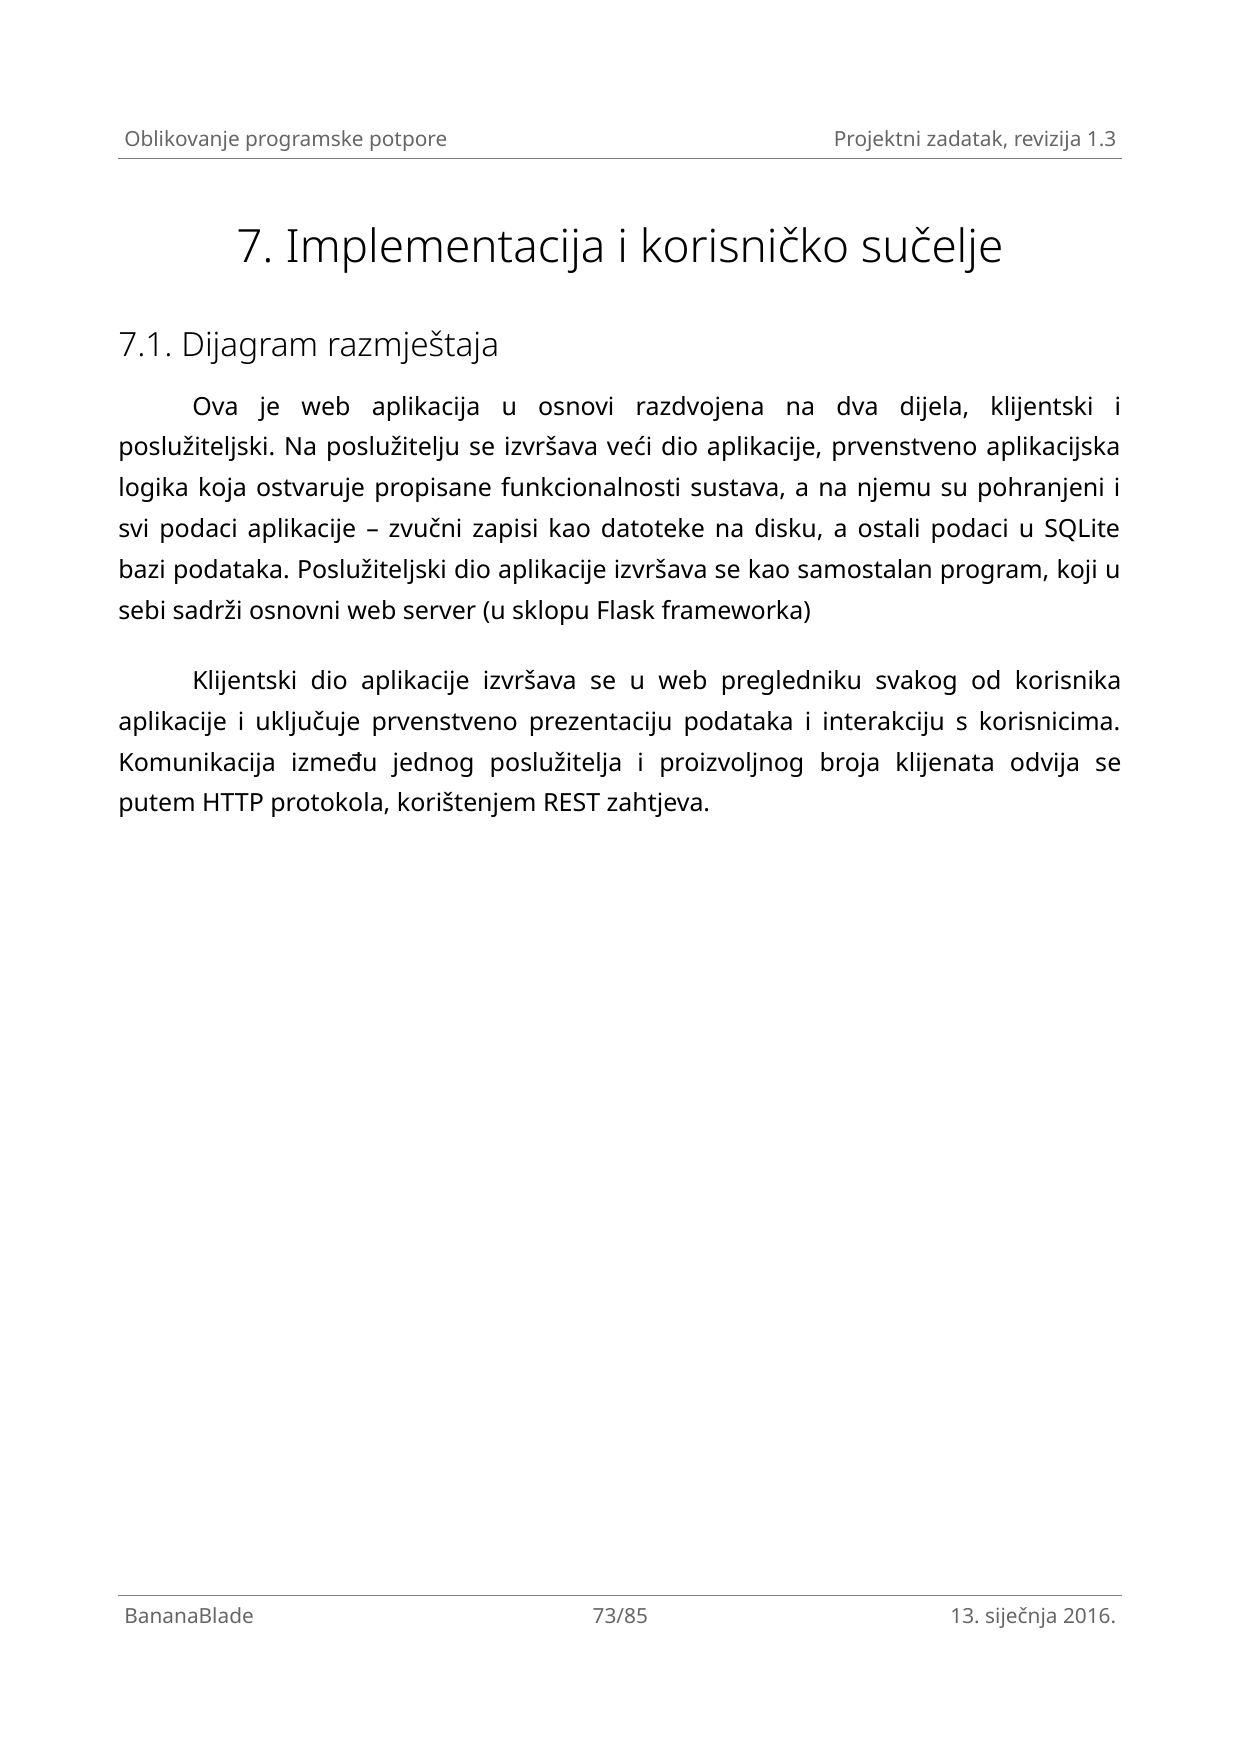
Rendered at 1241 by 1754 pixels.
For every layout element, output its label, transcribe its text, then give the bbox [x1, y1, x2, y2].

text Ova je web aplikacija u osnovi razdvojena na dva dijela, klijentski i poslužiteljski. Na poslužitelju se izvršava veći dio aplikacije, prvenstveno aplikacijska logika koja ostvaruje propisane funkcionalnosti sustava, a na njemu su pohranjeni i svi podaci aplikacije – zvučni zapisi kao datoteke na disku, a ostali podaci u SQLite bazi podataka. Poslužiteljski dio aplikacije izvršava se kao samostalan program, koji u sebi sadrži osnovni web server (u sklopu Flask frameworka) [118, 388, 1122, 626]
text Klijentski dio aplikacije izvršava se u web pregledniku svakog od korisnika aplikacije i uključuje prvenstveno prezentaciju podataka i interakciju s korisnicima. Komunikacija između jednog poslužitelja i proizvoljnog broja klijenata odvija se putem HTTP protokola, korištenjem REST zahtjeva. [118, 663, 1122, 819]
subtitle 7. Implementacija i korisničko sučelje [118, 213, 1122, 275]
subtitle 7.1. Dijagram razmještaja [118, 321, 1122, 367]
